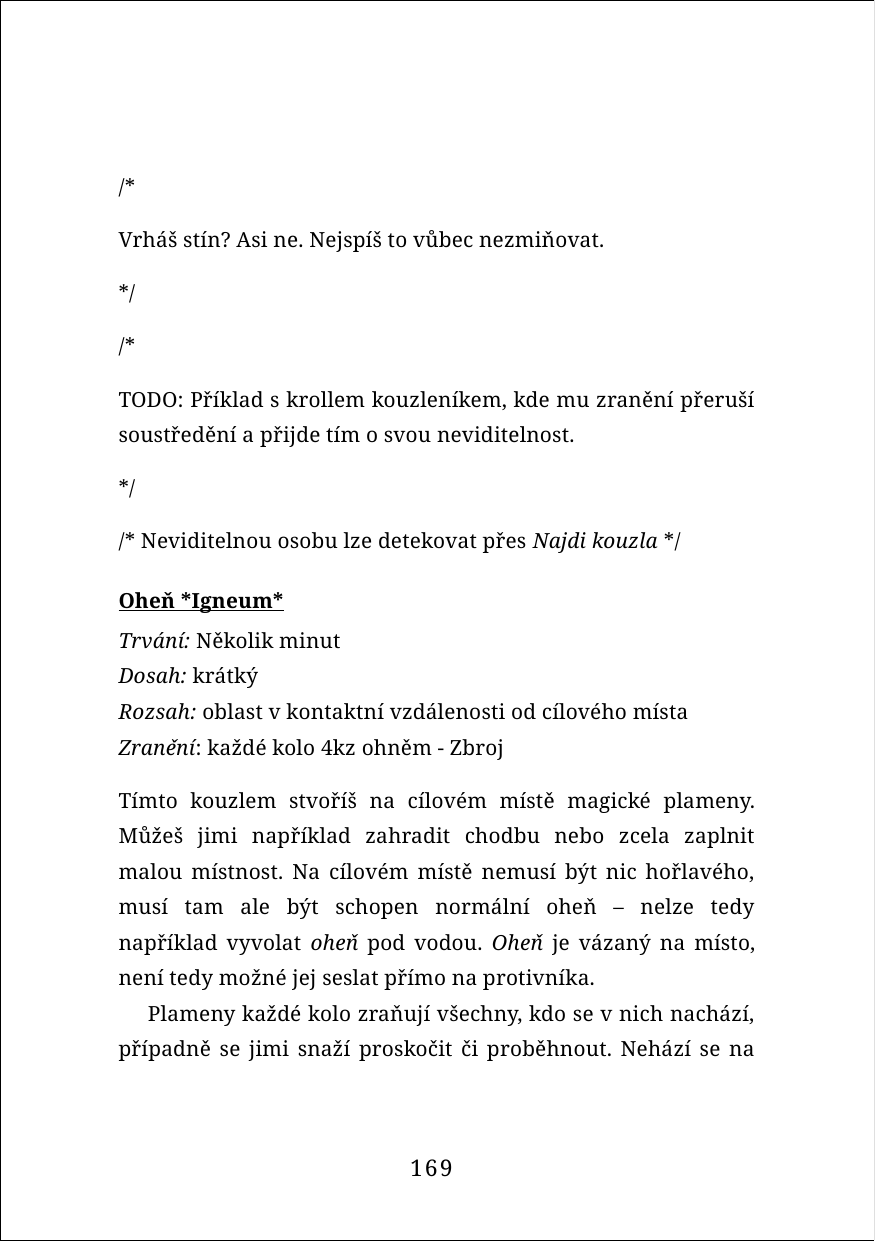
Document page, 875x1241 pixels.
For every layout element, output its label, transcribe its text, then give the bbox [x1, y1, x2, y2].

text Vrháš stín? Asi ne. Nejspíš to vůbec nezmiňovat. [118, 225, 756, 253]
subtitle Oheň *Igneum* [118, 586, 756, 614]
text Tímto kouzlem stvoříš na cílovém místě magické plameny. Můžeš jimi například zahradit chodbu nebo zcela zaplnit malou místnost. Na cílovém místě nemusí být nic hořlavého, musí tam ale být schopen normální oheň – nelze tedy například vyvolat oheň pod vodou. Oheň je vázaný na místo, není tedy možné jej seslat přímo na protivníka. Plameny každé kolo zraňují všechny, kdo se v nich nachází, případně se jimi snaží proskočit či proběhnout. Nehází se na [118, 786, 756, 1063]
text */ [118, 278, 756, 307]
text /* [118, 172, 756, 200]
text Trvání: Několik minut Dosah: krátký Rozsah: oblast v kontaktní vzdálenosti od cílového místa Zranění: každé kolo 4kz ohněm - Zbroj [118, 626, 756, 761]
text */ [118, 473, 756, 502]
text TODO: Příklad s krollem kouzleníkem, kde mu zranění přeruší soustředění a přijde tím o svou neviditelnost. [118, 385, 756, 449]
text /* Neviditelnou osobu lze detekovat přes Najdi kouzla */ [118, 527, 756, 555]
text /* [118, 331, 756, 360]
